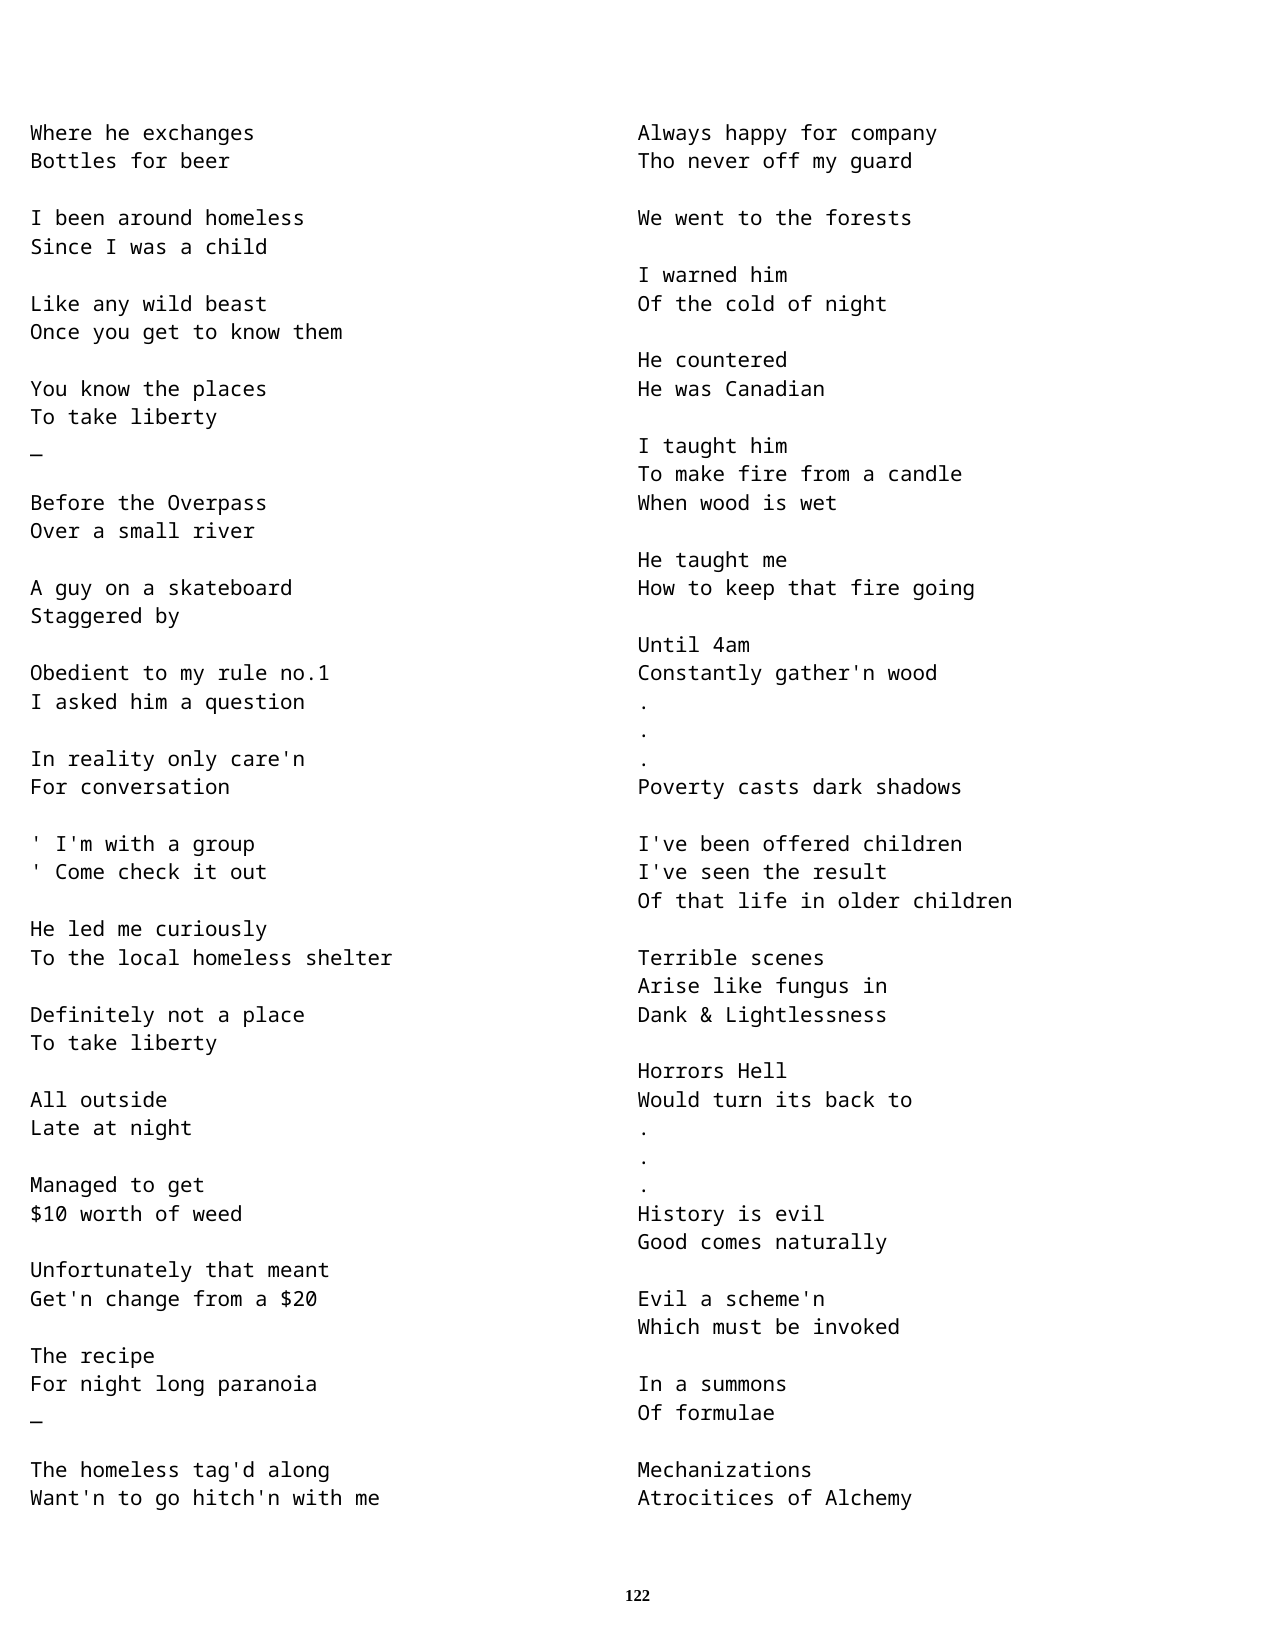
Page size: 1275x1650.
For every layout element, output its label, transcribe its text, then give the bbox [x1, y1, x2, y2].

text In reality only care'n [30, 744, 637, 772]
text Constantly gather'n wood [637, 658, 1245, 687]
text Arise like fungus in [637, 971, 1245, 1000]
text Where he exchanges [30, 118, 637, 147]
text The recipe [30, 1341, 637, 1369]
text _ [30, 1398, 637, 1426]
text Like any wild beast [30, 289, 637, 317]
text Unfortunately that meant [30, 1256, 637, 1284]
text . [637, 715, 1245, 744]
text Of that life in older children [637, 886, 1245, 914]
text For conversation [30, 772, 637, 801]
text Want'n to go hitch'n with me [30, 1483, 637, 1512]
text He was Canadian [637, 374, 1245, 402]
text Mechanizations [637, 1455, 1245, 1483]
text We went to the forests [637, 203, 1245, 232]
text Get'n change from a $20 [30, 1284, 637, 1312]
text History is evil [637, 1199, 1245, 1227]
text I've seen the result [637, 857, 1245, 886]
text To make fire from a candle [637, 459, 1245, 488]
text Definitely not a place [30, 1000, 637, 1028]
text Horrors Hell [637, 1057, 1245, 1085]
text ' I'm with a group [30, 829, 637, 857]
text Tho never off my guard [637, 147, 1245, 175]
text Dank & Lightlessness [637, 1000, 1245, 1028]
text Good comes naturally [637, 1227, 1245, 1256]
text Once you get to know them [30, 317, 637, 346]
text . [637, 744, 1245, 772]
text . [637, 1113, 1245, 1142]
text When wood is wet [637, 488, 1245, 516]
text . [637, 1142, 1245, 1170]
text The homeless tag'd along [30, 1455, 637, 1483]
text Always happy for company [637, 118, 1245, 147]
text Staggered by [30, 602, 637, 630]
text Before the Overpass [30, 488, 637, 516]
text I warned him [637, 260, 1245, 289]
text To the local homeless shelter [30, 943, 637, 971]
text I taught him [637, 431, 1245, 459]
text Evil a scheme'n [637, 1284, 1245, 1312]
text . [637, 687, 1245, 715]
text ' Come check it out [30, 857, 637, 886]
text How to keep that fire going [637, 573, 1245, 602]
text Managed to get [30, 1170, 637, 1199]
text You know the places [30, 374, 637, 402]
text Atrocitices of Alchemy [637, 1483, 1245, 1512]
text Obedient to my rule no.1 [30, 658, 637, 687]
text Of the cold of night [637, 289, 1245, 317]
text Until 4am [637, 630, 1245, 658]
text All outside [30, 1085, 637, 1113]
text I've been offered children [637, 829, 1245, 857]
text Since I was a child [30, 232, 637, 260]
text I asked him a question [30, 687, 637, 715]
text $10 worth of weed [30, 1199, 637, 1227]
text Of formulae [637, 1398, 1245, 1426]
text A guy on a skateboard [30, 573, 637, 602]
text Over a small river [30, 516, 637, 545]
text Terrible scenes [637, 943, 1245, 971]
text He taught me [637, 545, 1245, 573]
text Poverty casts dark shadows [637, 772, 1245, 801]
text Would turn its back to [637, 1085, 1245, 1113]
text He led me curiously [30, 914, 637, 943]
text He countered [637, 346, 1245, 374]
text I been around homeless [30, 203, 637, 232]
text _ [30, 431, 637, 459]
text Bottles for beer [30, 147, 637, 175]
text For night long paranoia [30, 1369, 637, 1398]
text . [637, 1170, 1245, 1199]
text To take liberty [30, 402, 637, 431]
text Which must be invoked [637, 1312, 1245, 1341]
text In a summons [637, 1369, 1245, 1398]
text To take liberty [30, 1028, 637, 1057]
text Late at night [30, 1113, 637, 1142]
